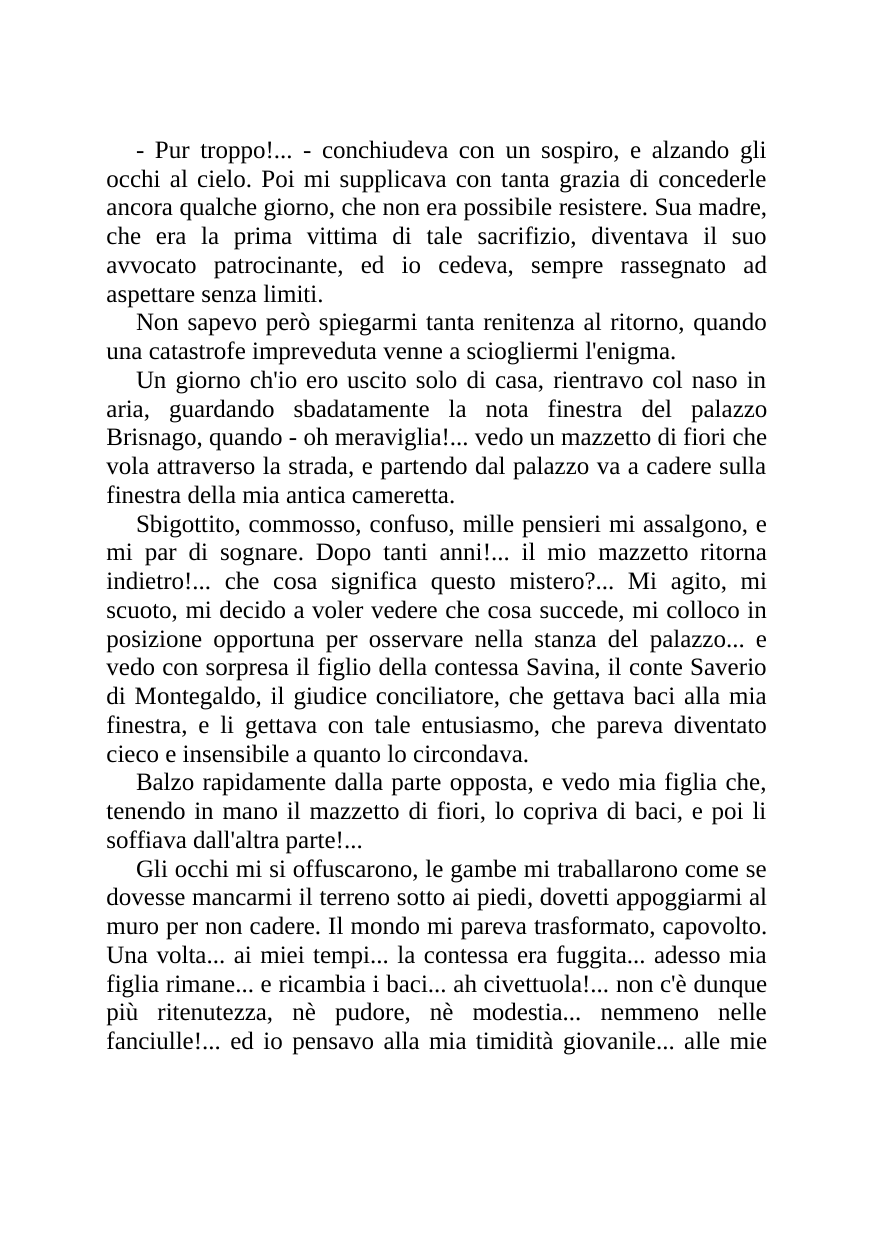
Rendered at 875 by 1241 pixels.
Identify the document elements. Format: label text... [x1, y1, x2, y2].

text Sbigottito, commosso, confuso, mille pensieri mi assalgono, e mi par di sognare. Dopo tanti anni!... il mio mazzetto ritorna indietro!... che cosa significa questo mistero?... Mi agito, mi scuoto, mi decido a voler vedere che cosa succede, mi colloco in posizione opportuna per osservare nella stanza del palazzo... e vedo con sorpresa il figlio della contessa Savina, il conte Saverio di Montegaldo, il giudice conciliatore, che gettava baci alla mia finestra, e li gettava con tale entusiasmo, che pareva diventato cieco e insensibile a quanto lo circondava. [106, 509, 768, 767]
text Non sapevo però spiegarmi tanta renitenza al ritorno, quando una catastrofe impreveduta venne a sciogliermi l'enigma. [106, 307, 768, 365]
text - Pur troppo!... - conchiudeva con un sospiro, e alzando gli occhi al cielo. Poi mi supplicava con tanta grazia di concederle ancora qualche giorno, che non era possibile resistere. Sua madre, che era la prima vittima di tale sacrifizio, diventava il suo avvocato patrocinante, ed io cedeva, sempre rassegnato ad aspettare senza limiti. [106, 135, 768, 307]
text Un giorno ch'io ero uscito solo di casa, rientravo col naso in aria, guardando sbadatamente la nota finestra del palazzo Brisnago, quando - oh meraviglia!... vedo un mazzetto di fiori che vola attraverso la strada, e partendo dal palazzo va a cadere sulla finestra della mia antica cameretta. [106, 365, 768, 509]
text Gli occhi mi si offuscarono, le gambe mi traballarono come se dovesse mancarmi il terreno sotto ai piedi, dovetti appoggiarmi al muro per non cadere. Il mondo mi pareva trasformato, capovolto. Una volta... ai miei tempi... la contessa era fuggita... adesso mia figlia rimane... e ricambia i baci... ah civettuola!... non c'è dunque più ritenutezza, nè pudore, nè modestia... nemmeno nelle fanciulle!... ed io pensavo alla mia timidità giovanile... alle mie [106, 854, 768, 1055]
text Balzo rapidamente dalla parte opposta, e vedo mia figlia che, tenendo in mano il mazzetto di fiori, lo copriva di baci, e poi li soffiava dall'altra parte!... [106, 767, 768, 854]
